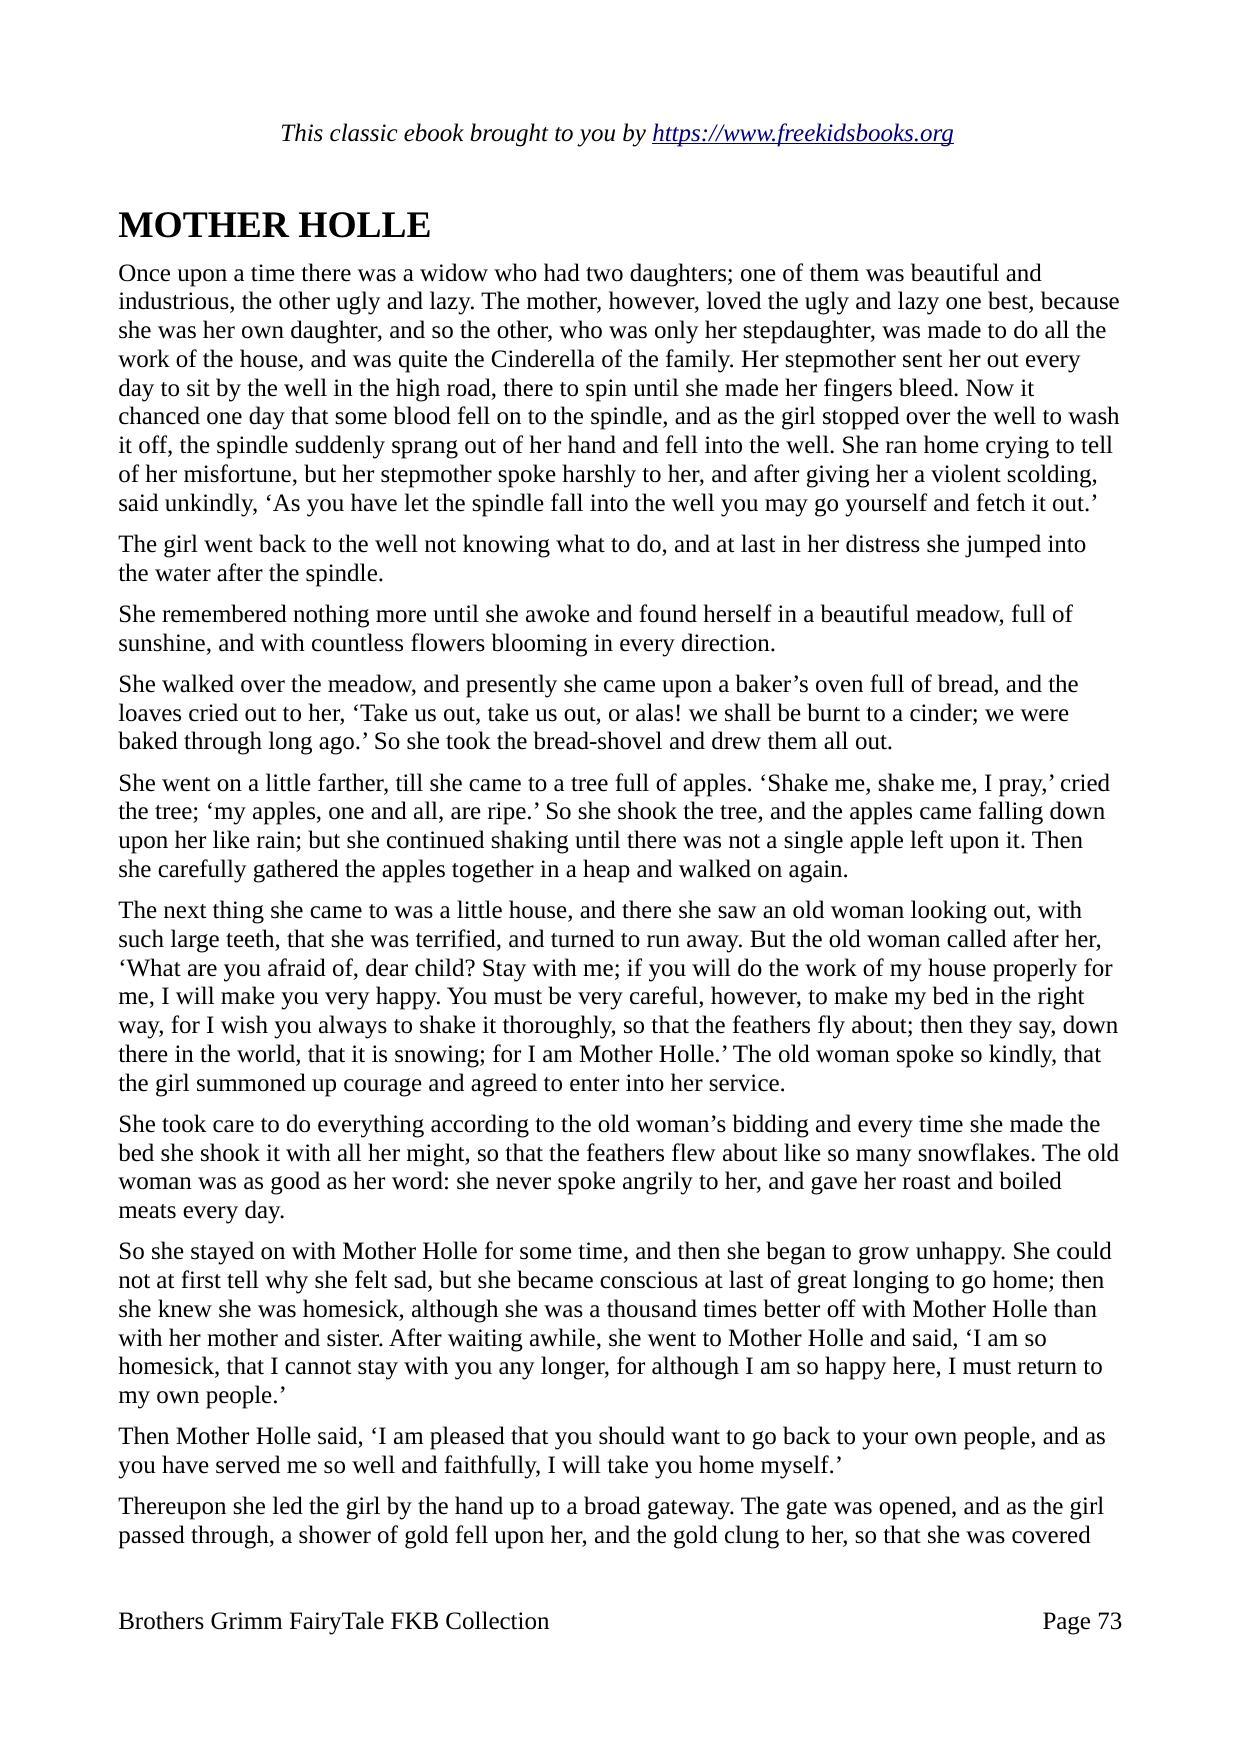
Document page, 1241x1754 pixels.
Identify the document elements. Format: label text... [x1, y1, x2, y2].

text The next thing she came to was a little house, and there she saw an old woman looking out, with such large teeth, that she was terrified, and turned to run away. But the old woman called after her, ‘What are you afraid of, dear child? Stay with me; if you will do the work of my house properly for me, I will make you very happy. You must be very careful, however, to make my bed in the right way, for I wish you always to shake it thoroughly, so that the feathers fly about; then they say, down there in the world, that it is snowing; for I am Mother Holle.’ The old woman spoke so kindly, that the girl summoned up courage and agreed to enter into her service. [118, 895, 1122, 1096]
text She remembered nothing more until she awoke and found herself in a beautiful meadow, full of sunshine, and with countless flowers blooming in every direction. [118, 599, 1122, 656]
text So she stayed on with Mother Holle for some time, and then she began to grow unhappy. She could not at first tell why she felt sad, but she became conscious at last of great longing to go home; then she knew she was homesick, although she was a thousand times better off with Mother Holle than with her mother and sister. After waiting awhile, she went to Mother Holle and said, ‘I am so homesick, that I cannot stay with you any longer, for although I am so happy here, I must return to my own people.’ [118, 1236, 1122, 1409]
text She took care to do everything according to the old woman’s bidding and every time she made the bed she shook it with all her might, so that the feathers flew about like so many snowflakes. The old woman was as good as her word: she never spoke angrily to her, and gave her roast and boiled meats every day. [118, 1109, 1122, 1224]
text Thereupon she led the girl by the hand up to a broad gateway. The gate was opened, and as the girl passed through, a shower of gold fell upon her, and the gold clung to her, so that she was covered [118, 1491, 1122, 1549]
text The girl went back to the well not knowing what to do, and at last in her distress she jumped into the water after the spindle. [118, 529, 1122, 586]
text Then Mother Holle said, ‘I am pleased that you should want to go back to your own people, and as you have served me so well and faithfully, I will take you home myself.’ [118, 1421, 1122, 1479]
subtitle MOTHER HOLLE [118, 202, 1122, 245]
text She walked over the meadow, and presently she came upon a baker’s oven full of bread, and the loaves cried out to her, ‘Take us out, take us out, or alas! we shall be burnt to a cinder; we were baked through long ago.’ So she took the bread-shovel and drew them all out. [118, 669, 1122, 755]
text Once upon a time there was a widow who had two daughters; one of them was beautiful and industrious, the other ugly and lazy. The mother, however, loved the ugly and lazy one best, because she was her own daughter, and so the other, who was only her stepdaughter, was made to do all the work of the house, and was quite the Cinderella of the family. Her stepmother sent her out every day to sit by the well in the high road, there to spin until she made her fingers bleed. Now it chanced one day that some blood fell on to the spindle, and as the girl stopped over the well to wash it off, the spindle suddenly sprang out of her hand and fell into the well. She ran home crying to tell of her misfortune, but her stepmother spoke harshly to her, and after giving her a violent scolding, said unkindly, ‘As you have let the spindle fall into the well you may go yourself and fetch it out.’ [118, 258, 1122, 516]
text She went on a little farther, till she came to a tree full of apples. ‘Shake me, shake me, I pray,’ cried the tree; ‘my apples, one and all, are ripe.’ So she shook the tree, and the apples came falling down upon her like rain; but she continued shaking until there was not a single apple left upon it. Then she carefully gathered the apples together in a heap and walked on again. [118, 768, 1122, 883]
